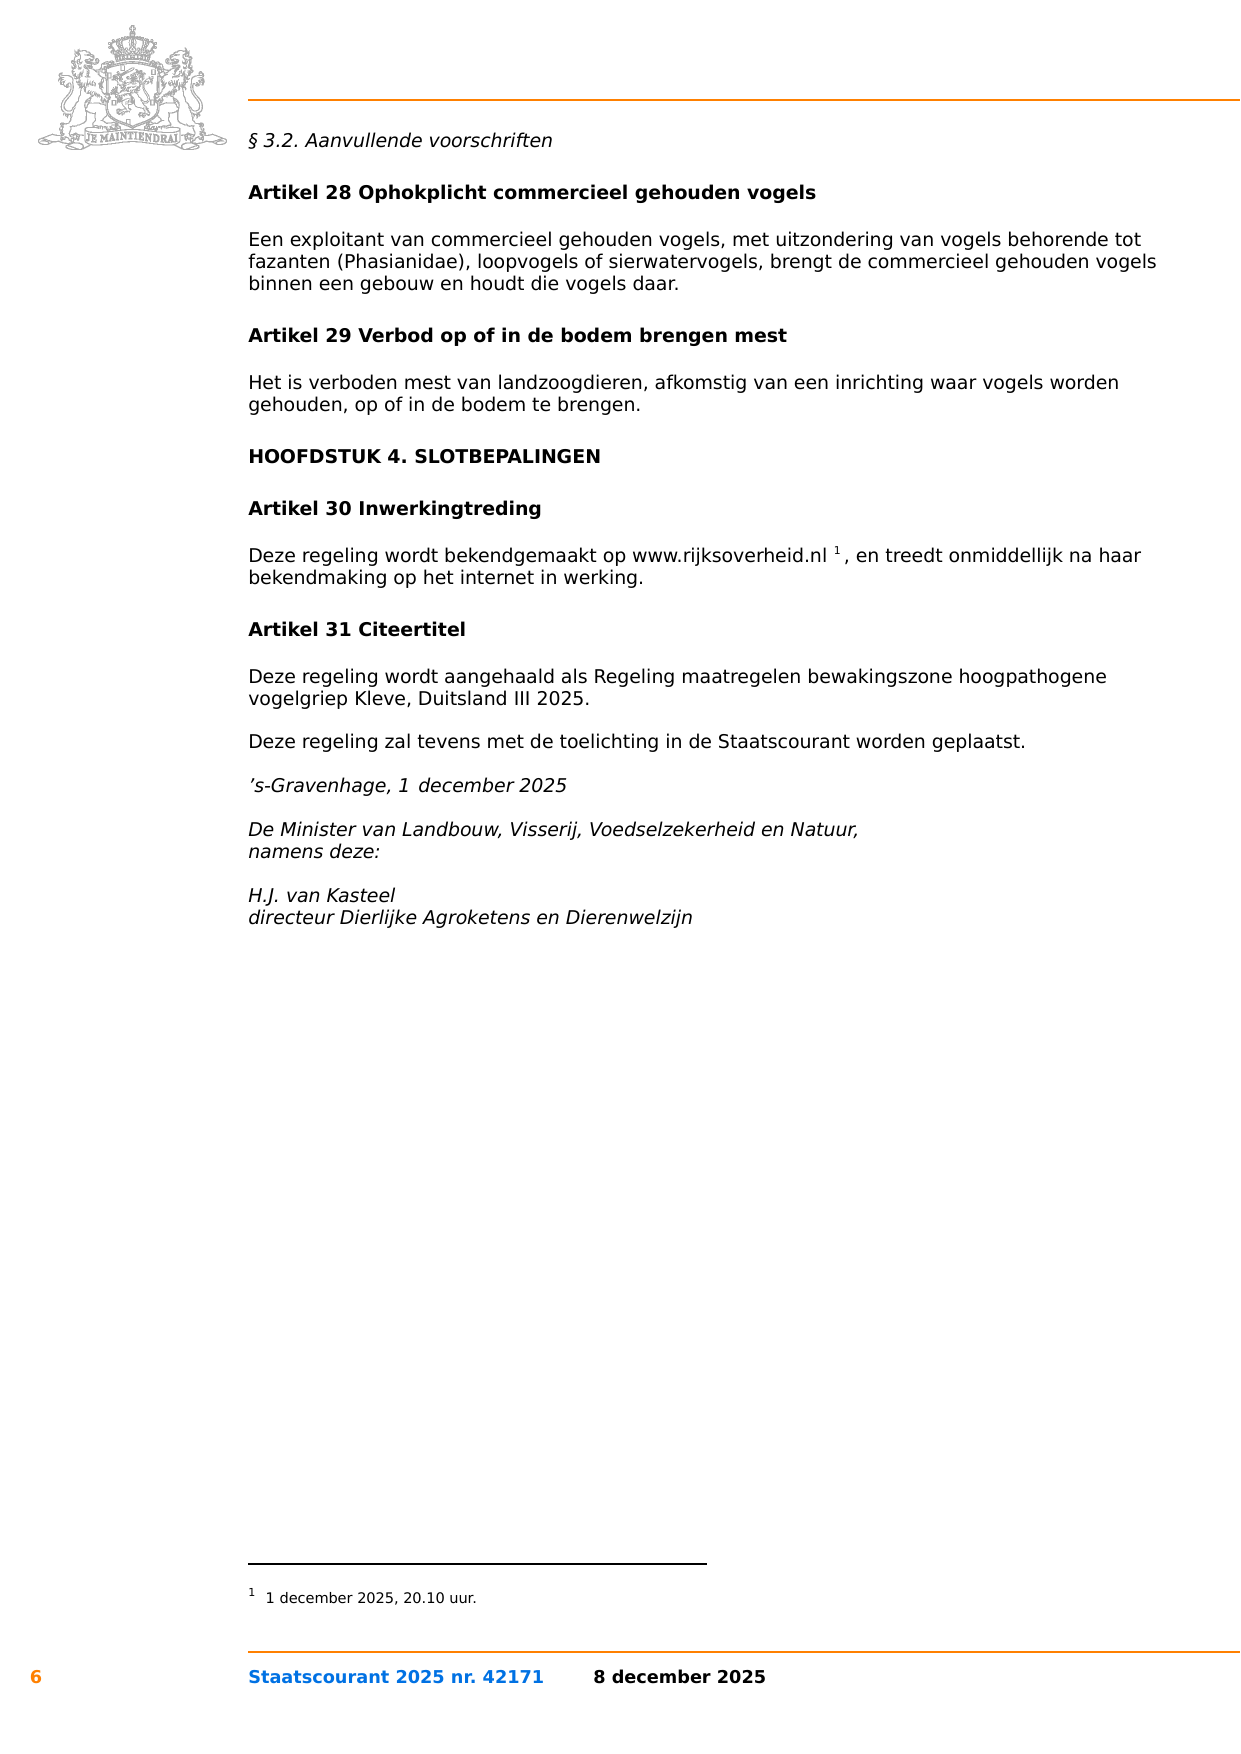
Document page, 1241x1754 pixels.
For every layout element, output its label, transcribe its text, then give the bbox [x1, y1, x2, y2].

text De Minister van Landbouw, Visserij, Voedselzekerheid en Natuur, namens deze: H.J. van Kasteel directeur Dierlijke Agroketens en Dierenwelzijn [248, 819, 1163, 929]
text ’s-Gravenhage, 1 december 2025 [248, 775, 1163, 797]
text Een exploitant van commercieel gehouden vogels, met uitzondering van vogels behorende tot fazanten (Phasianidae), loopvogels of sierwatervogels, brengt de commercieel gehouden vogels binnen een gebouw en houdt die vogels daar. [248, 229, 1163, 295]
text Het is verboden mest van landzoogdieren, afkomstig van een inrichting waar vogels worden gehouden, op of in de bodem te brengen. [248, 372, 1163, 416]
subtitle § 3.2. Aanvullende voorschriften [248, 130, 1163, 152]
subtitle Artikel 29 Verbod op of in de bodem brengen mest [248, 325, 1163, 347]
subtitle Artikel 30 Inwerkingtreding [248, 498, 1163, 520]
picture [38, 25, 227, 150]
text 1 december 2025, 20.10 uur. [248, 1586, 1163, 1608]
subtitle Artikel 31 Citeertitel [248, 619, 1163, 641]
subtitle Artikel 28 Ophokplicht commercieel gehouden vogels [248, 182, 1163, 204]
text Deze regeling wordt aangehaald als Regeling maatregelen bewakingszone hoogpathogene vogelgriep Kleve, Duitsland III 2025. [248, 666, 1163, 709]
text Deze regeling wordt bekendgemaakt op www.rijksoverheid.nl , en treedt onmiddellijk na haar bekendmaking op het internet in werking. [248, 545, 1163, 589]
text Deze regeling zal tevens met de toelichting in de Staatscourant worden geplaatst. [248, 731, 1163, 753]
subtitle HOOFDSTUK 4. SLOTBEPALINGEN [248, 446, 1163, 468]
